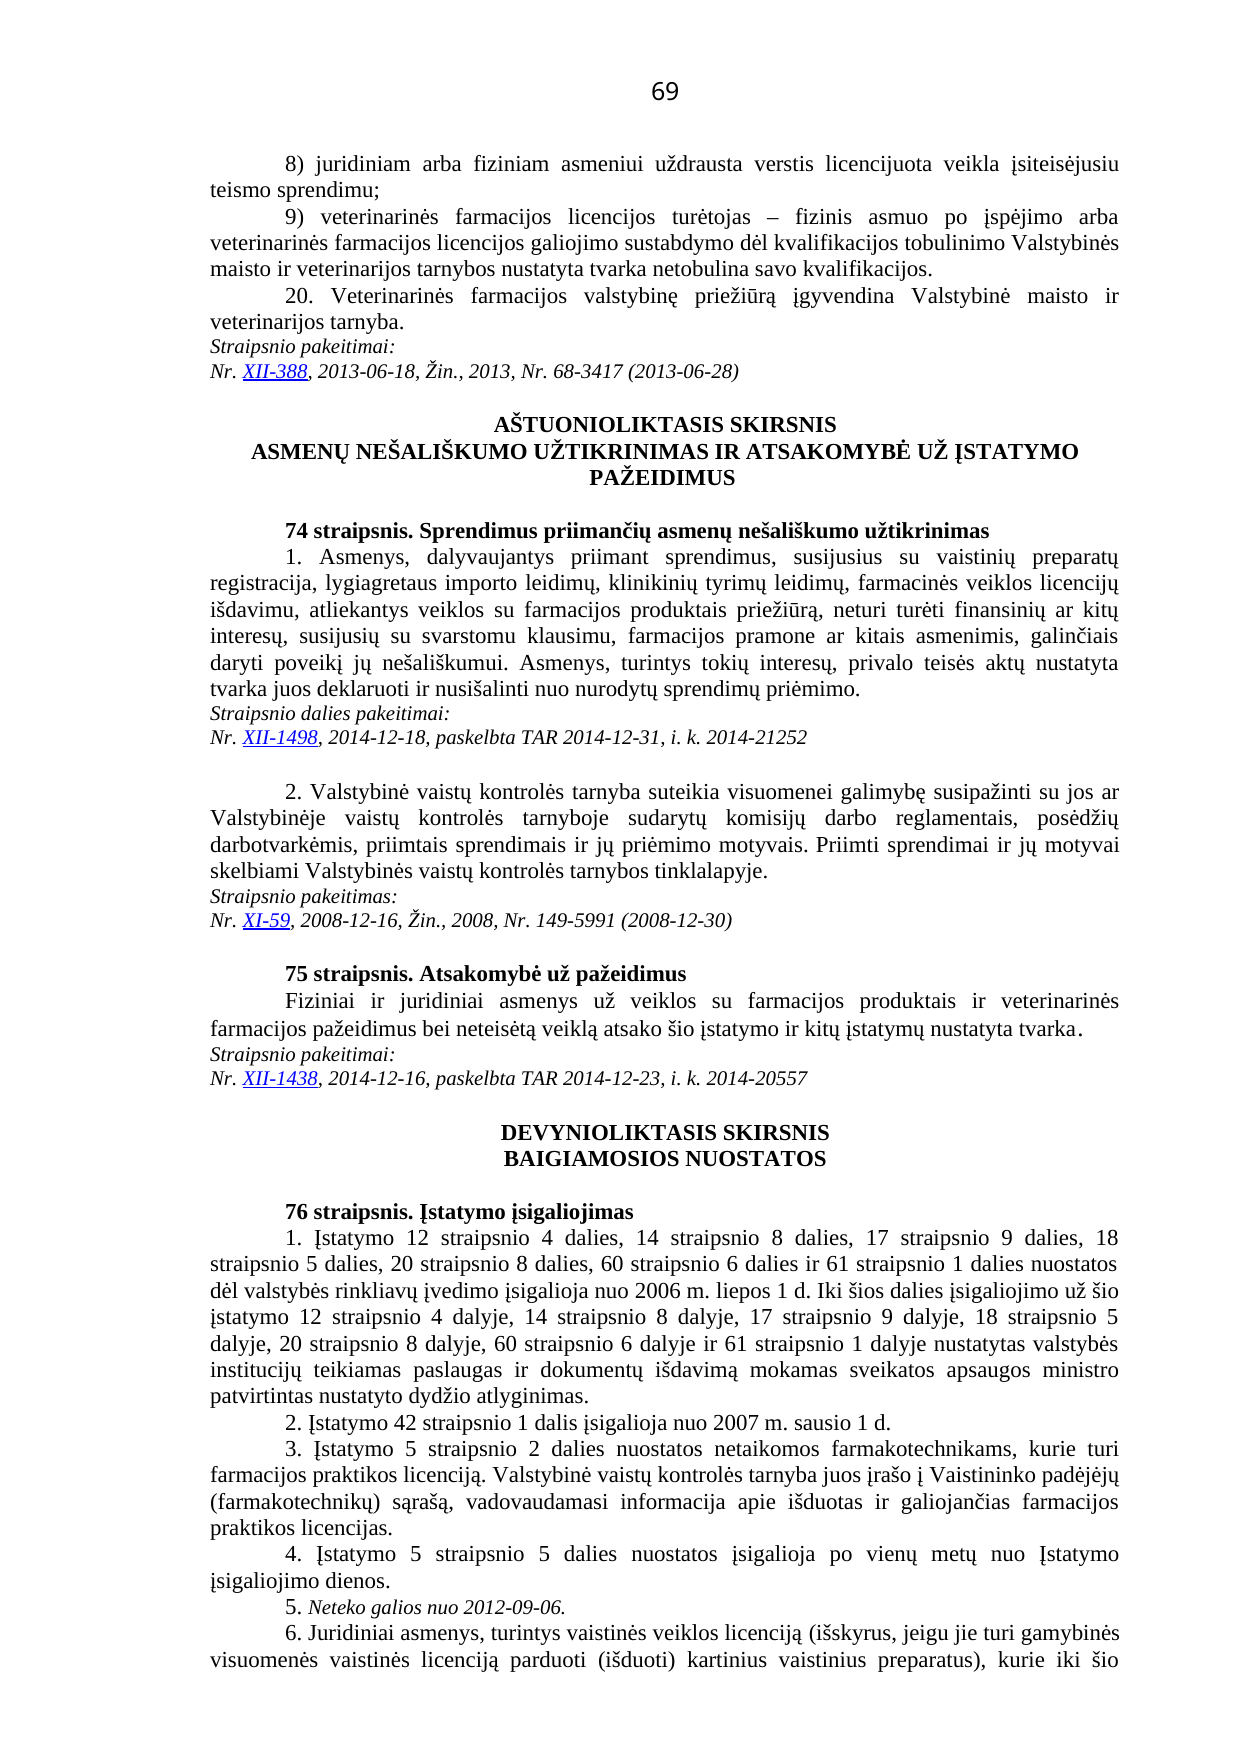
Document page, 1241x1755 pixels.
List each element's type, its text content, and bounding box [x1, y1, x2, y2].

text 74 straipsnis. Sprendimus priimančių asmenų nešališkumo užtikrinimas [210, 517, 1120, 543]
text Straipsnio pakeitimai: [210, 1042, 1120, 1066]
text Straipsnio pakeitimas: [210, 883, 1120, 908]
text Fiziniai ir juridiniai asmenys už veiklos su farmacijos produktais ir veterinarinės farmacijos pažeidimus bei neteisėtą veiklą atsako šio įstatymo ir kitų įstatymų nustatyta tvarka. [210, 987, 1120, 1042]
text 5. Neteko galios nuo 2012-09-06. [210, 1593, 1120, 1619]
text 6. Juridiniai asmenys, turintys vaistinės veiklos licenciją (išskyrus, jeigu jie turi gamybinės visuomenės vaistinės licenciją parduoti (išduoti) kartinius vaistinius preparatus), kurie iki šio [210, 1619, 1120, 1672]
text 20. Veterinarinės farmacijos valstybinę priežiūrą įgyvendina Valstybinė maisto ir veterinarijos tarnyba. [210, 282, 1120, 334]
text Nr. XII-388, 2013-06-18, Žin., 2013, Nr. 68-3417 (2013-06-28) [210, 358, 1120, 383]
text 2. Valstybinė vaistų kontrolės tarnyba suteikia visuomenei galimybę susipažinti su jos ar Valstybinėje vaistų kontrolės tarnyboje sudarytų komisijų darbo reglamentais, posėdžių darbotvarkėmis, priimtais sprendimais ir jų priėmimo motyvais. Priimti sprendimai ir jų motyvai skelbiami Valstybinės vaistų kontrolės tarnybos tinklalapyje. [210, 778, 1120, 883]
text 4. Įstatymo 5 straipsnio 5 dalies nuostatos įsigalioja po vienų metų nuo Įstatymo įsigaliojimo dienos. [210, 1540, 1120, 1593]
text BAIGIAMOSIOS NUOSTATOS [210, 1145, 1120, 1171]
text Nr. XI-59, 2008-12-16, Žin., 2008, Nr. 149-5991 (2008-12-30) [210, 908, 1120, 932]
text Nr. XII-1498, 2014-12-18, paskelbta TAR 2014-12-31, i. k. 2014-21252 [210, 725, 1120, 749]
text 1. Įstatymo 12 straipsnio 4 dalies, 14 straipsnio 8 dalies, 17 straipsnio 9 dalies, 18 straipsnio 5 dalies, 20 straipsnio 8 dalies, 60 straipsnio 6 dalies ir 61 straipsnio 1 dalies nuostatos dėl valstybės rinkliavų įvedimo įsigalioja nuo 2006 m. liepos 1 d. Iki šios dalies įsigaliojimo už šio įstatymo 12 straipsnio 4 dalyje, 14 straipsnio 8 dalyje, 17 straipsnio 9 dalyje, 18 straipsnio 5 dalyje, 20 straipsnio 8 dalyje, 60 straipsnio 6 dalyje ir 61 straipsnio 1 dalyje nustatytas valstybės institucijų teikiamas paslaugas ir dokumentų išdavimą mokamas sveikatos apsaugos ministro patvirtintas nustatyto dydžio atlyginimas. [210, 1224, 1120, 1409]
text 9) veterinarinės farmacijos licencijos turėtojas – fizinis asmuo po įspėjimo arba veterinarinės farmacijos licencijos galiojimo sustabdymo dėl kvalifikacijos tobulinimo Valstybinės maisto ir veterinarijos tarnybos nustatyta tvarka netobulina savo kvalifikacijos. [210, 203, 1120, 282]
text ASMENŲ NEŠALIŠKUMO UŽTIKRINIMAS IR ATSAKOMYBĖ UŽ ĮSTATYMO PAŽEIDIMUS [210, 438, 1120, 490]
text 76 straipsnis. Įstatymo įsigaliojimas [210, 1198, 1120, 1224]
text 3. Įstatymo 5 straipsnio 2 dalies nuostatos netaikomos farmakotechnikams, kurie turi farmacijos praktikos licenciją. Valstybinė vaistų kontrolės tarnyba juos įrašo į Vaistininko padėjėjų (farmakotechnikų) sąrašą, vadovaudamasi informacija apie išduotas ir galiojančias farmacijos praktikos licencijas. [210, 1435, 1120, 1540]
text AŠTUONIOLIKTASIS SKIRSNIS [210, 411, 1120, 438]
text Straipsnio dalies pakeitimai: [210, 701, 1120, 725]
text 75 straipsnis. Atsakomybė už pažeidimus [210, 960, 1120, 987]
text 8) juridiniam arba fiziniam asmeniui uždrausta verstis licencijuota veikla įsiteisėjusiu teismo sprendimu; [210, 150, 1120, 203]
text DEVYNIOLIKTASIS SKIRSNIS [210, 1119, 1120, 1145]
text 2. Įstatymo 42 straipsnio 1 dalis įsigalioja nuo 2007 m. sausio 1 d. [210, 1409, 1120, 1435]
text 1. Asmenys, dalyvaujantys priimant sprendimus, susijusius su vaistinių preparatų registracija, lygiagretaus importo leidimų, klinikinių tyrimų leidimų, farmacinės veiklos licencijų išdavimu, atliekantys veiklos su farmacijos produktais priežiūrą, neturi turėti finansinių ar kitų interesų, susijusių su svarstomu klausimu, farmacijos pramone ar kitais asmenimis, galinčiais daryti poveikį jų nešališkumui. Asmenys, turintys tokių interesų, privalo teisės aktų nustatyta tvarka juos deklaruoti ir nusišalinti nuo nurodytų sprendimų priėmimo. [210, 543, 1120, 701]
text Nr. XII-1438, 2014-12-16, paskelbta TAR 2014-12-23, i. k. 2014-20557 [210, 1066, 1120, 1090]
text Straipsnio pakeitimai: [210, 334, 1120, 358]
